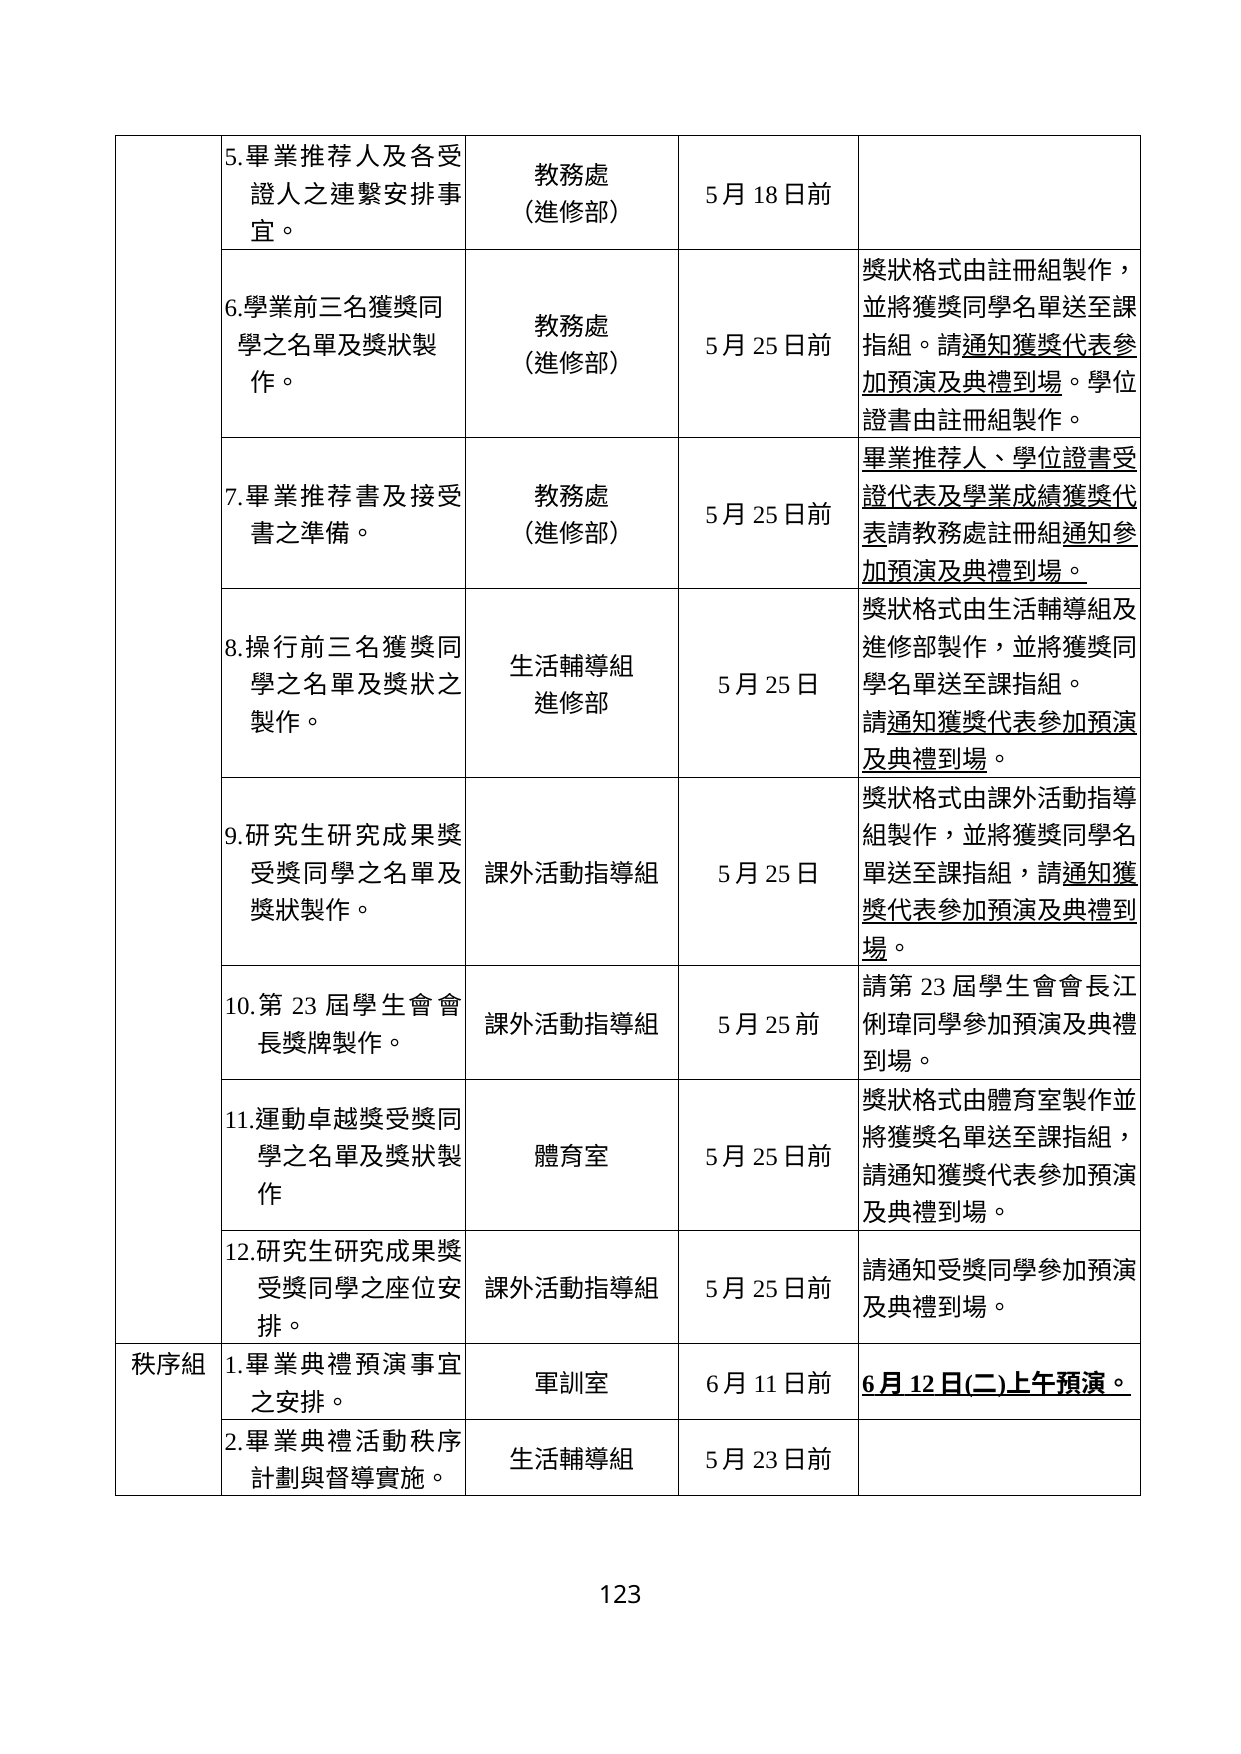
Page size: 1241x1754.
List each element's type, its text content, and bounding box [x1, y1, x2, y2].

table_cell 課外活動指導組 [466, 778, 678, 965]
table_cell 1.畢業典禮預演事宜之安排。 [222, 1344, 465, 1419]
table_cell 教務處 （進修部） [466, 438, 678, 588]
table_cell 畢業推荐人、學位證書受證代表及學業成績獲獎代表請教務處註冊組通知參加預演及典禮到場。 [859, 438, 1140, 588]
table_cell 5月25日前 [679, 1080, 858, 1230]
table_cell 5月23日前 [679, 1420, 858, 1495]
table_cell 軍訓室 [466, 1344, 678, 1419]
table_cell 獎狀格式由課外活動指導組製作，並將獲獎同學名單送至課指組，請通知獲獎代表參加預演及典禮到場。 [859, 778, 1140, 965]
table_cell 5月25前 [679, 966, 858, 1079]
table_cell 體育室 [466, 1080, 678, 1230]
table_cell 課外活動指導組 [466, 966, 678, 1079]
table_cell 5月25日 [679, 589, 858, 777]
table_cell 獎狀格式由註冊組製作， 並將獲獎同學名單送至課 指組。請通知獲獎代表參 加預演及典禮到場。學位 證書由註冊組製作。 [859, 250, 1140, 437]
table_cell 5月25日前 [679, 1231, 858, 1343]
table_cell 8.操行前三名獲獎同學之名單及獎狀之製作。 [222, 589, 465, 777]
table_cell 5月25日前 [679, 250, 858, 437]
table_cell 5月25日 [679, 778, 858, 965]
table_cell [116, 136, 221, 1343]
table_cell 2.畢業典禮活動秩序計劃與督導實施。 [222, 1420, 465, 1495]
table_cell 請第23屆學生會會長江俐瑋同學參加預演及典禮到場。 [859, 966, 1140, 1079]
table_cell 10.第23屆學生會會長獎牌製作。 [222, 966, 465, 1079]
table_cell 請通知受獎同學參加預演及典禮到場。 [859, 1231, 1140, 1343]
table_cell 6.學業前三名獲獎同 學之名單及獎狀製作。 [222, 250, 465, 437]
table_cell 5.畢業推荐人及各受證人之連繫安排事宜。 [222, 136, 465, 248]
table_cell 課外活動指導組 [466, 1231, 678, 1343]
table_cell 6月11日前 [679, 1344, 858, 1419]
table_cell 教務處 （進修部） [466, 136, 678, 248]
table_cell 生活輔導組 進修部 [466, 589, 678, 777]
table_cell 9.研究生研究成果獎 受獎同學之名單及獎狀製作。 [222, 778, 465, 965]
table_cell 獎狀格式由生活輔導組及 進修部製作，並將獲獎同 學名單送至課指組。 請通知獲獎代表參加預演 及典禮到場。 [859, 589, 1140, 777]
table_cell [859, 136, 1140, 248]
table_cell 6月12日(二)上午預演。 [859, 1344, 1140, 1419]
table_cell 7.畢業推荐書及接受書之準備。 [222, 438, 465, 588]
table_cell 5月25日前 [679, 438, 858, 588]
table_cell 教務處 （進修部） [466, 250, 678, 437]
table_cell 12.研究生研究成果獎受獎同學之座位安排。 [222, 1231, 465, 1343]
table_cell 5月18日前 [679, 136, 858, 248]
table_cell [859, 1420, 1140, 1495]
table_cell 秩序組 [116, 1344, 221, 1495]
table_cell 11.運動卓越獎受獎同學之名單及獎狀製作 [222, 1080, 465, 1230]
table_cell 獎狀格式由體育室製作並將獲獎名單送至課指組，請通知獲獎代表參加預演 及典禮到場。 [859, 1080, 1140, 1230]
table_cell 生活輔導組 [466, 1420, 678, 1495]
